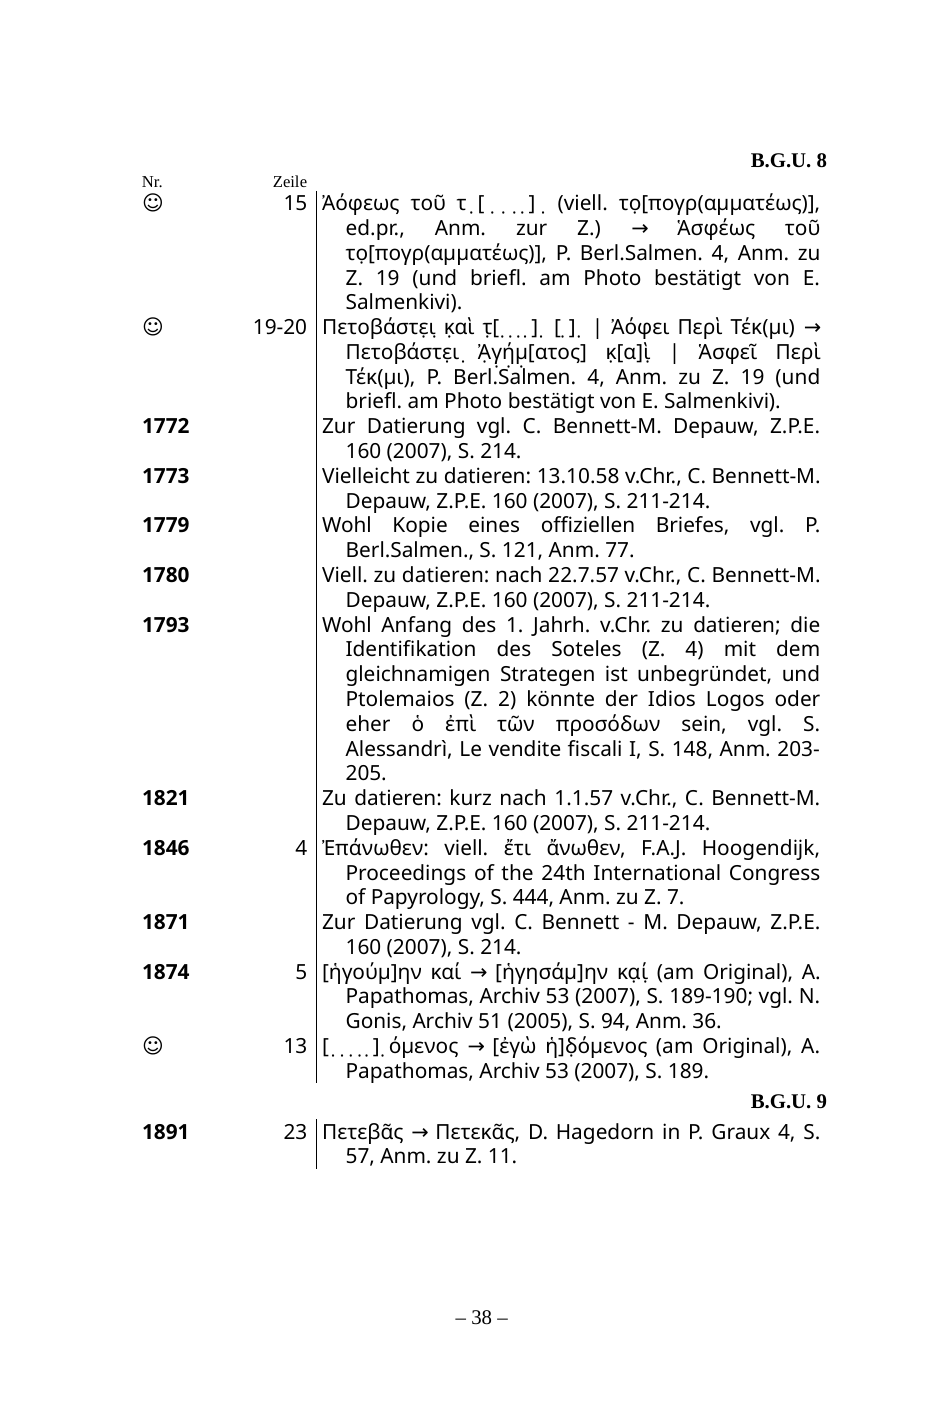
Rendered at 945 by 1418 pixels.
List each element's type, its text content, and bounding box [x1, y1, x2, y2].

table_cell 1821 [136, 786, 316, 835]
table_cell Ἐπάνωθεν: viell. ἔτι ἄνωθεν, F.A.J. Hoogendijk, Proceedings of the 24th International Congress of Papyrology, S. 444, Anm. zu Z. 7. [317, 835, 827, 910]
table_cell Vielleicht zu datieren: 13.10.58 v.Chr., C. Bennett-M. Depauw, Z.P.E. 160 (2007), S. 211-214. [317, 464, 827, 513]
table_cell Zu datieren: kurz nach 1.1.57 v.Chr., C. Bennett-M. Depauw, Z.P.E. 160 (2007), S. 211-214. [317, 786, 827, 835]
table_cell 13 [224, 1034, 316, 1083]
table_cell Viell. zu datieren: nach 22.7.57 v.Chr., C. Bennett-M. Depauw, Z.P.E. 160 (2007), S. 211-214. [317, 563, 827, 612]
table_cell ☺ [136, 191, 224, 315]
table_cell 1772 [136, 414, 316, 463]
table_cell 19-20 [224, 315, 316, 414]
table_cell Zur Datierung vgl. C. Bennett-M. Depauw, Z.P.E. 160 (2007), S. 214. [317, 414, 827, 463]
table_cell 1780 [136, 563, 316, 612]
table_cell 1846 [136, 835, 224, 910]
table_cell 1773 [136, 464, 316, 513]
table_cell 4 [224, 835, 316, 910]
table_cell 5 [224, 959, 316, 1034]
table_cell [ ̣ ̣ ̣ ̣ ̣] ̣όμενος → [ἐγὼ ἡ]δ̣όμενος (am Original), A. Papathomas, Archiv 53 (2007), S. 189. [317, 1034, 827, 1083]
table_cell 1874 [136, 959, 224, 1034]
table_cell Ἀόφεως τοῦ τ ̣[ ̣ ̣ ̣ ̣] ̣ (viell. το̣[πογρ(αμματέως)], ed.pr., Anm. zur Z.) → Ἁσφέως τοῦ το̣[πογρ(αμματέως)], P. Berl.Salmen. 4, Anm. zu Z. 19 (und briefl. am Photo bestätigt von E. Salmenkivi). [317, 191, 827, 315]
subtitle B.G.U. 9 [136, 1089, 827, 1113]
table_cell ☺ [136, 315, 224, 414]
table_cell 1871 [136, 910, 316, 959]
table_cell Zur Datierung vgl. C. Bennett - M. Depauw, Z.P.E. 160 (2007), S. 214. [317, 910, 827, 959]
table_header 1891 [136, 1119, 224, 1169]
table_cell 1793 [136, 612, 316, 786]
table_cell ☺ [136, 1034, 224, 1083]
table_cell 1779 [136, 513, 316, 563]
table_cell Wohl Anfang des 1. Jahrh. v.Chr. zu datieren; die Identifikation des Soteles (Z. 4) mit dem gleichnamigen Strategen ist unbegründet, und Ptolemaios (Z. 2) könnte der Idios Logos oder eher ὁ ἐπὶ τῶν προσόδων sein, vgl. S. Alessandrì, Le vendite fiscali I, S. 148, Anm. 203-205. [317, 612, 827, 786]
table_cell 15 [224, 191, 316, 315]
table_cell Πετοβάστε̣ι̣ κ̣αὶ τ̣[ ̣ ̣ ̣ ̣] ̣ [ ̣] ̣ | Ἀόφει Περὶ Τέκ(μι) → Πετοβάστε̣ι̣ Ἀ̣γ̣ή̣μ̣[ατος] κ̣[α]ὶ̣ | Ἁσφεῖ Περὶ Τέκ(μι), P. Berl.Salmen. 4, Anm. zu Z. 19 (und briefl. am Photo bestätigt von E. Salmenkivi). [317, 315, 827, 414]
table_header 23 [224, 1119, 316, 1169]
table_cell [ἡγούμ]ην καί → [ἡγησάμ]ην κα̣ί̣ (am Original), A. Papathomas, Archiv 53 (2007), S. 189-190; vgl. N. Gonis, Archiv 51 (2005), S. 94, Anm. 36. [317, 959, 827, 1034]
table_header Πετεβᾶς → Πετεκᾶς, D. Hagedorn in P. Graux 4, S. 57, Anm. zu Z. 11. [317, 1119, 827, 1169]
table_cell Wohl Kopie eines offiziellen Briefes, vgl. P. Berl.Salmen., S. 121, Anm. 77. [317, 513, 827, 563]
